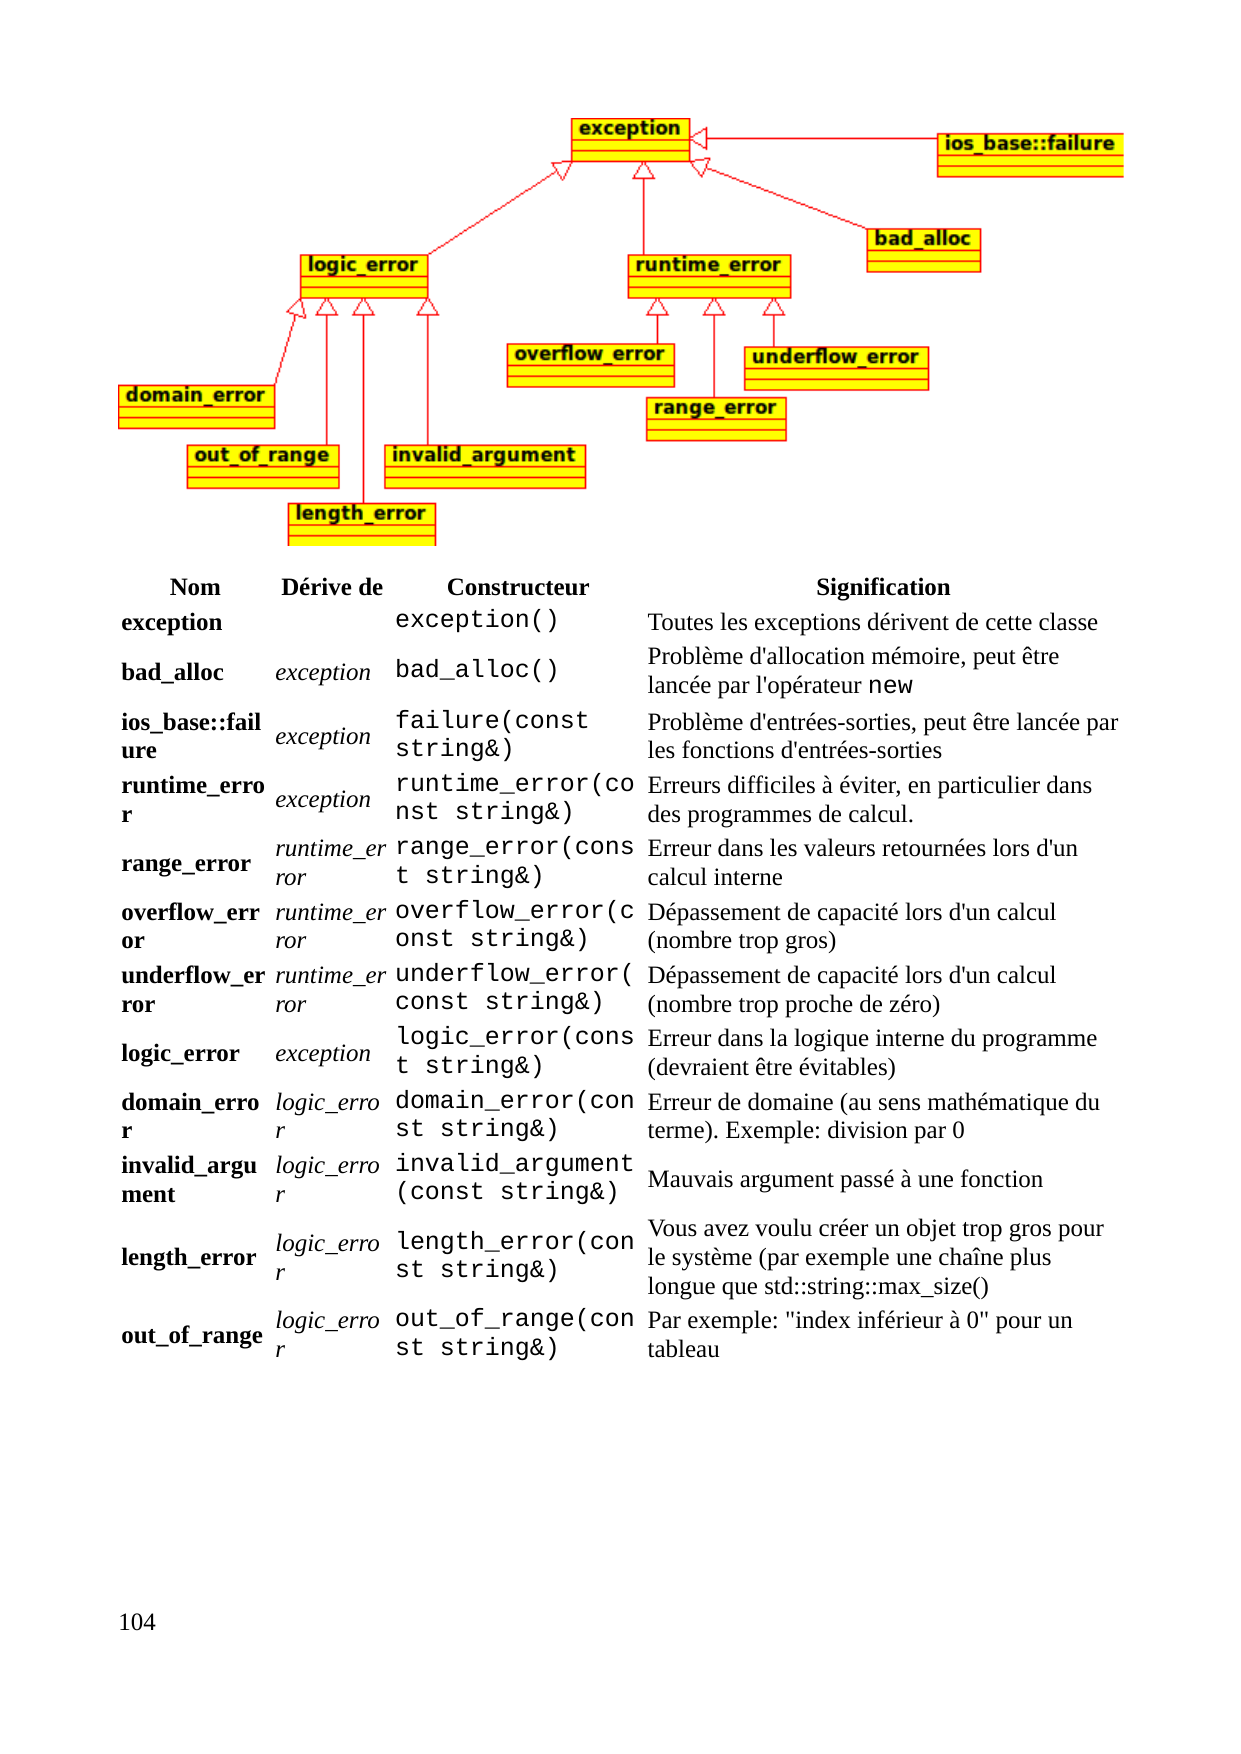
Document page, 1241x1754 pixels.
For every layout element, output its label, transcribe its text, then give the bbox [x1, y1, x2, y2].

table_cell Erreur de domaine (au sens mathématique du terme). Exemple: division par 0 [645, 1084, 1122, 1147]
table_cell overflow_error [118, 894, 272, 957]
table_cell overflow_error(const string&) [392, 894, 644, 957]
table_cell runtime_error [118, 767, 272, 831]
table_cell Erreur dans la logique interne du programme (devraient être évitables) [645, 1021, 1122, 1084]
table_cell domain_error [118, 1084, 272, 1147]
table_header Signification [645, 569, 1122, 604]
table_cell exception [272, 639, 392, 704]
table_cell Vous avez voulu créer un objet trop gros pour le système (par exemple une chaîne plus longue que std::string::max_size() [645, 1211, 1122, 1303]
table_cell exception [272, 704, 392, 767]
table_cell runtime_error [272, 957, 392, 1021]
table_cell Mauvais argument passé à une fonction [645, 1147, 1122, 1211]
table_cell logic_error(const string&) [392, 1021, 644, 1084]
picture [118, 118, 1124, 546]
table_cell failure(const string&) [392, 704, 644, 767]
table_cell length_error [118, 1211, 272, 1303]
table_cell length_error(const string&) [392, 1211, 644, 1303]
table_cell logic_error [272, 1147, 392, 1211]
table_cell [272, 604, 392, 638]
table_cell logic_error [272, 1303, 392, 1366]
table_cell Dépassement de capacité lors d'un calcul (nombre trop gros) [645, 894, 1122, 957]
table_cell logic_error [118, 1021, 272, 1084]
table_cell Toutes les exceptions dérivent de cette classe [645, 604, 1122, 638]
table_cell bad_alloc [118, 639, 272, 704]
table_cell invalid_argument(const string&) [392, 1147, 644, 1211]
table_cell range_error(const string&) [392, 831, 644, 894]
table_cell logic_error [272, 1211, 392, 1303]
table_cell Problème d'entrées-sorties, peut être lancée par les fonctions d'entrées-sorties [645, 704, 1122, 767]
table_cell Erreurs difficiles à éviter, en particulier dans des programmes de calcul. [645, 767, 1122, 831]
table_header Dérive de [272, 569, 392, 604]
table_cell exception [118, 604, 272, 638]
table_cell runtime_error [272, 831, 392, 894]
table_cell Par exemple: "index inférieur à 0" pour un tableau [645, 1303, 1122, 1366]
table_cell exception() [392, 604, 644, 638]
table_cell out_of_range(const string&) [392, 1303, 644, 1366]
table_cell invalid_argument [118, 1147, 272, 1211]
table_cell range_error [118, 831, 272, 894]
table_cell exception [272, 1021, 392, 1084]
table_cell exception [272, 767, 392, 831]
table_cell runtime_error(const string&) [392, 767, 644, 831]
table_cell underflow_error(const string&) [392, 957, 644, 1021]
table_cell ios_base::failure [118, 704, 272, 767]
table_cell runtime_error [272, 894, 392, 957]
table_cell domain_error(const string&) [392, 1084, 644, 1147]
table_cell out_of_range [118, 1303, 272, 1366]
table_cell bad_alloc() [392, 639, 644, 704]
table_cell Erreur dans les valeurs retournées lors d'un calcul interne [645, 831, 1122, 894]
table_cell underflow_error [118, 957, 272, 1021]
table_cell Problème d'allocation mémoire, peut être lancée par l'opérateur new [645, 639, 1122, 704]
table_header Constructeur [392, 569, 644, 604]
table_cell logic_error [272, 1084, 392, 1147]
table_header Nom [118, 569, 272, 604]
table_cell Dépassement de capacité lors d'un calcul (nombre trop proche de zéro) [645, 957, 1122, 1021]
